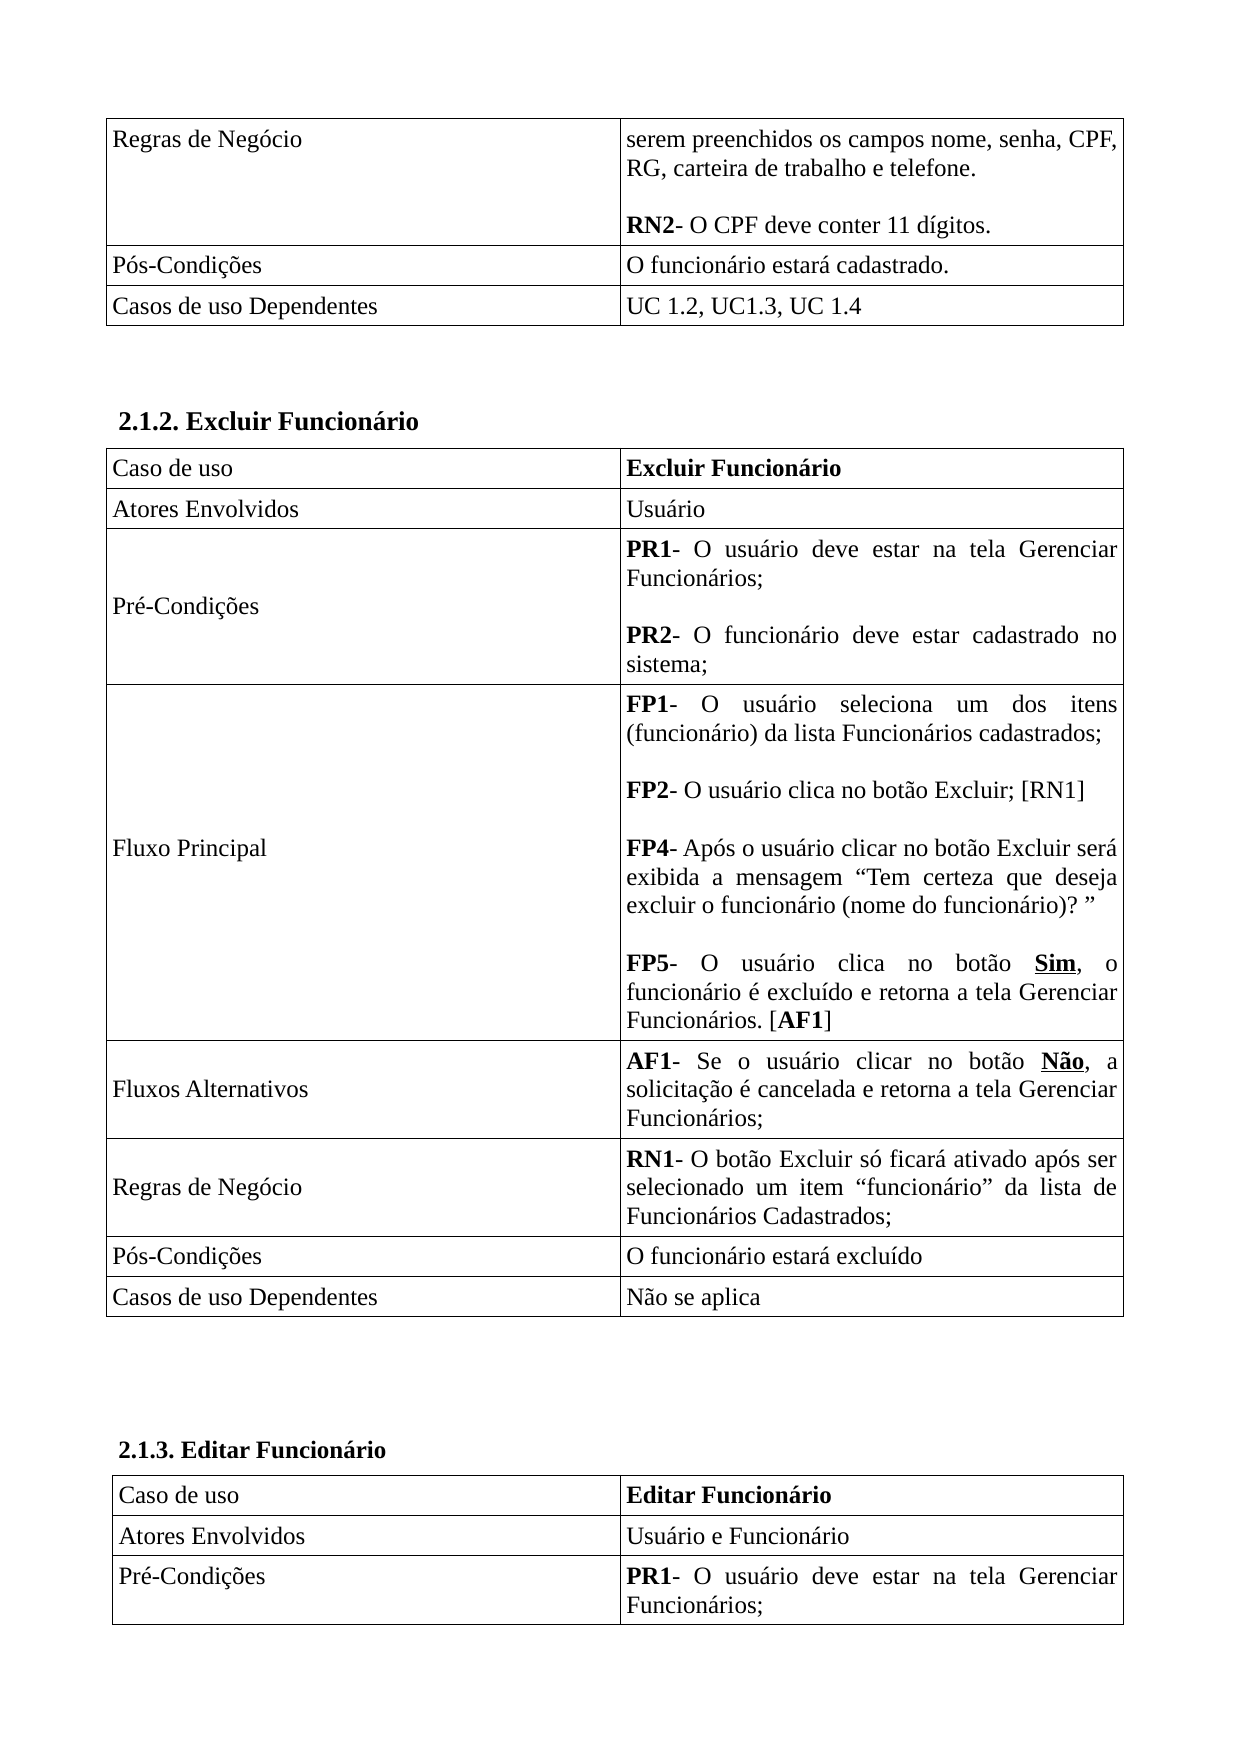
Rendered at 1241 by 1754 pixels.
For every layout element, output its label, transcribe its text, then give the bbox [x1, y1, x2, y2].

table_header Caso de uso [113, 1476, 620, 1515]
table_cell Pós-Condições [107, 1237, 620, 1276]
table_cell Fluxos Alternativos [107, 1041, 620, 1138]
table_cell Regras de Negócio [107, 1139, 620, 1236]
table_cell AF1- Se o usuário clicar no botão Não, a solicitação é cancelada e retorna a tela Gerenciar Funcionários; [621, 1041, 1123, 1138]
table_header Excluir Funcionário [621, 449, 1123, 488]
table_cell O funcionário estará excluído [621, 1237, 1123, 1276]
table_cell Pós-Condições [107, 246, 620, 285]
table_header Caso de uso [107, 449, 620, 488]
table_cell PR1- O usuário deve estar na tela Gerenciar Funcionários; PR2- O funcionário deve estar cadastrado no sistema; [621, 529, 1123, 683]
table_cell Usuário [621, 489, 1123, 528]
table_cell RN1- O botão Excluir só ficará ativado após ser selecionado um item “funcionário” da lista de Funcionários Cadastrados; [621, 1139, 1123, 1236]
table_cell Casos de uso Dependentes [107, 1277, 620, 1316]
table_cell FP1- O usuário seleciona um dos itens (funcionário) da lista Funcionários cadastrados; FP2- O usuário clica no botão Excluir; [RN1] FP4- Após o usuário clicar no botão Excluir será exibida a mensagem “Tem certeza que deseja excluir o funcionário (nome do funcionário)? ” FP5- O usuário clica no botão Sim, o funcionário é excluído e retorna a tela Gerenciar Funcionários. [AF1] [621, 685, 1123, 1040]
table_cell Atores Envolvidos [107, 489, 620, 528]
table_cell Pré-Condições [113, 1556, 620, 1624]
table_cell Atores Envolvidos [113, 1516, 620, 1555]
table_cell Regras de Negócio [107, 119, 620, 245]
table_cell UC 1.2, UC1.3, UC 1.4 [621, 286, 1123, 325]
subtitle 2.1.3. Editar Funcionário [118, 1435, 1122, 1464]
table_cell PR1- O usuário deve estar na tela Gerenciar Funcionários; [621, 1556, 1123, 1624]
table_cell Fluxo Principal [107, 685, 620, 1040]
table_cell Pré-Condições [107, 529, 620, 683]
table_cell Casos de uso Dependentes [107, 286, 620, 325]
table_cell Não se aplica [621, 1277, 1123, 1316]
table_cell O funcionário estará cadastrado. [621, 246, 1123, 285]
table_cell Usuário e Funcionário [621, 1516, 1123, 1555]
text 2.1.2. Excluir Funcionário [118, 404, 1122, 436]
table_cell serem preenchidos os campos nome, senha, CPF, RG, carteira de trabalho e telefone. RN2- O CPF deve conter 11 dígitos. [621, 119, 1123, 245]
table_header Editar Funcionário [621, 1476, 1123, 1515]
